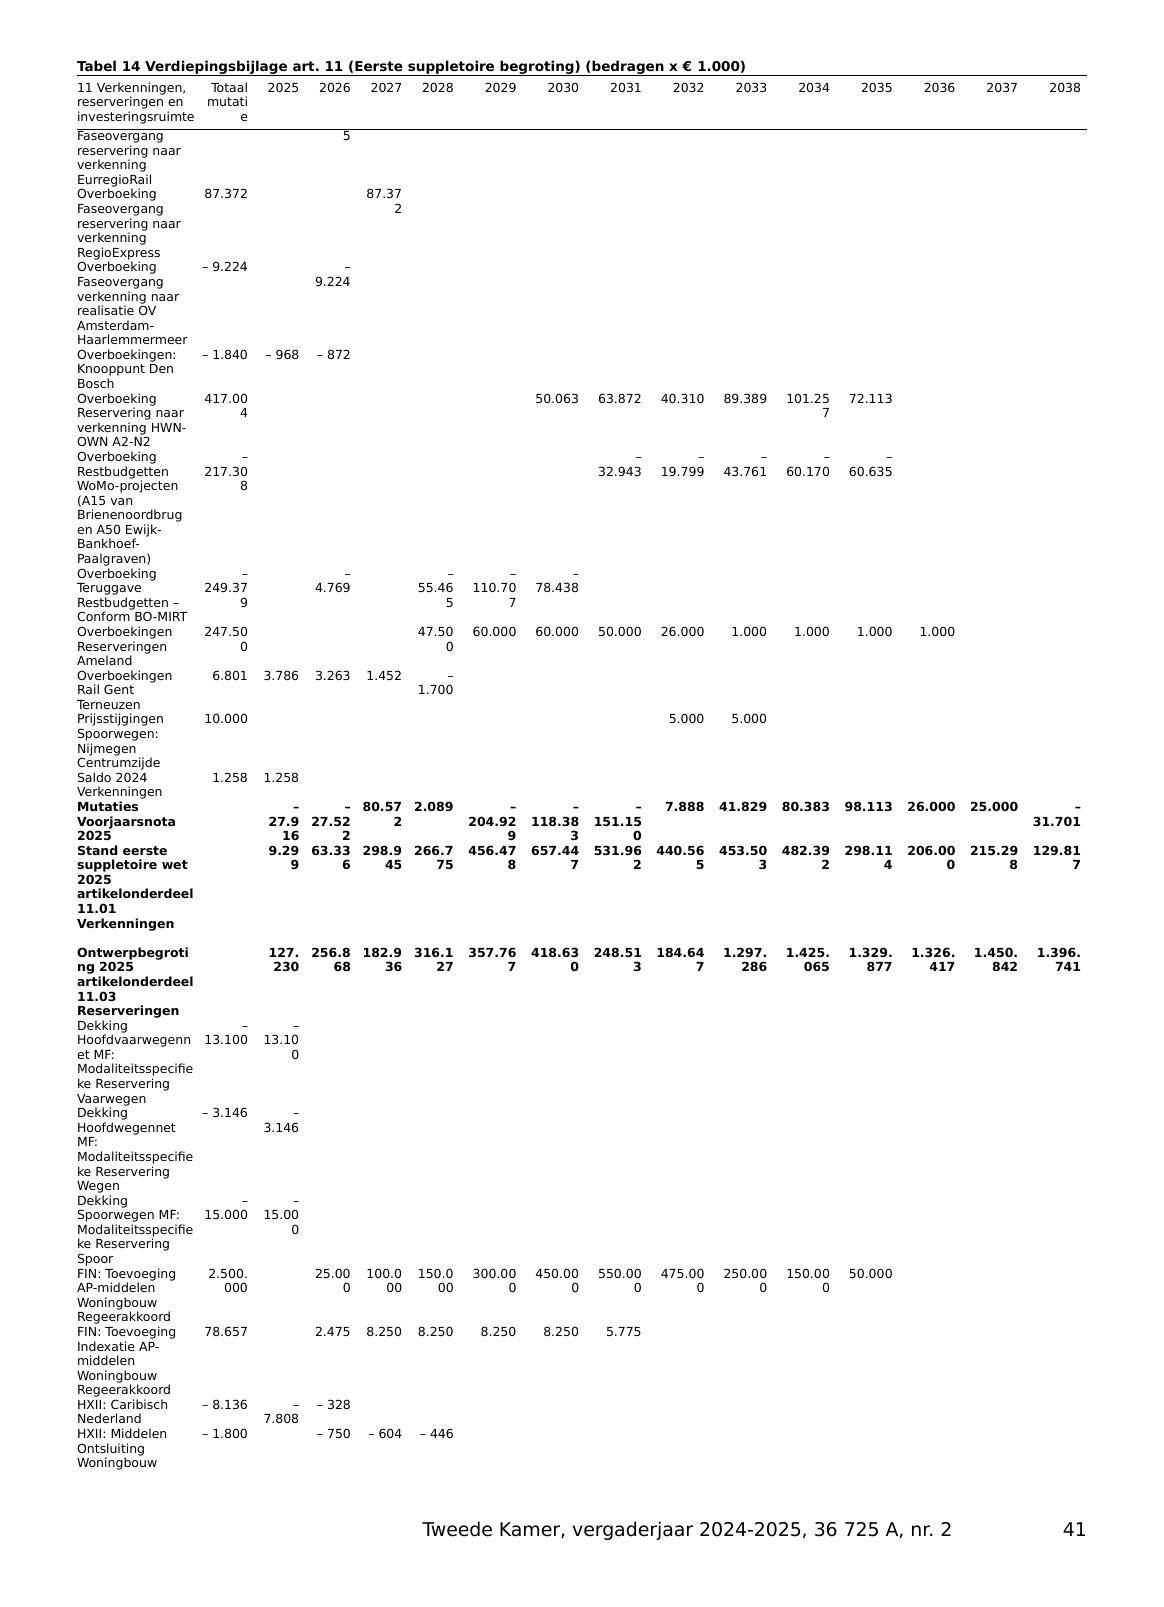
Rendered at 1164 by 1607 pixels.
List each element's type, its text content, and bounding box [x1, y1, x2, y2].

table_cell 8.250 [408, 1325, 459, 1398]
table_cell [773, 771, 836, 800]
table_cell [773, 931, 836, 946]
table_cell – 32.943 [585, 450, 647, 566]
table_cell [459, 1194, 522, 1266]
table_cell 8.250 [459, 1325, 522, 1398]
table_cell Saldo 2024 Verkenningen [77, 771, 196, 800]
table_cell [305, 712, 356, 771]
table_cell [773, 1106, 836, 1193]
table_cell [961, 1106, 1024, 1193]
table_cell 7.888 [648, 800, 710, 843]
table_cell [585, 566, 647, 625]
table_cell [254, 260, 305, 348]
table_cell [585, 1106, 647, 1193]
table_cell [648, 260, 710, 348]
table_cell [898, 1106, 961, 1193]
table_cell – 204.929 [459, 800, 522, 843]
table_cell 440.565 [648, 844, 710, 931]
table_cell 1.329.877 [836, 946, 898, 1018]
table_cell Ontwerpbegroting 2025 artikelonderdeel 11.03 Reserveringen [77, 946, 196, 1018]
table_cell 206.000 [898, 844, 961, 931]
table_cell – 750 [305, 1427, 356, 1471]
table_cell [961, 1325, 1024, 1398]
table_cell [522, 187, 585, 260]
table_cell 266.775 [408, 844, 459, 931]
table_cell 475.000 [648, 1266, 710, 1325]
table_cell [585, 931, 647, 946]
table_cell 300.000 [459, 1266, 522, 1325]
table_cell [648, 348, 710, 391]
table_cell [1024, 566, 1087, 625]
table_cell – 604 [356, 1427, 408, 1471]
table_cell Stand eerste suppletoire wet 2025 artikelonderdeel 11.01 Verkenningen [77, 844, 196, 931]
table_cell [459, 1106, 522, 1193]
table_cell [356, 130, 408, 187]
table_cell [836, 669, 898, 712]
table_cell [408, 931, 459, 946]
table_cell 5.775 [585, 1325, 647, 1398]
table_cell 1.000 [773, 625, 836, 668]
table_cell [305, 450, 356, 566]
table_cell – 15.000 [254, 1194, 305, 1266]
table_cell [408, 1019, 459, 1106]
table_cell [522, 450, 585, 566]
table_cell [773, 130, 836, 187]
table_cell [254, 566, 305, 625]
table_cell 357.767 [459, 946, 522, 1018]
table_cell 87.372 [196, 187, 254, 260]
table_cell FIN: Toevoeging Indexatie AP-middelen Woningbouw Regeerakkoord [77, 1325, 196, 1398]
table_cell [196, 130, 254, 187]
table_cell [585, 1194, 647, 1266]
table_cell [648, 1019, 710, 1106]
table_cell [961, 669, 1024, 712]
table_cell [961, 771, 1024, 800]
table_cell 6.801 [196, 669, 254, 712]
table_cell 2036 [898, 76, 961, 129]
table_cell [961, 1427, 1024, 1471]
table_cell 150.000 [773, 1266, 836, 1325]
table_cell 60.000 [459, 625, 522, 668]
table_cell – 19.799 [648, 450, 710, 566]
table_cell 2038 [1024, 76, 1087, 129]
table_cell – 60.635 [836, 450, 898, 566]
table_cell [648, 1194, 710, 1266]
table_cell [961, 391, 1024, 450]
table_cell [773, 669, 836, 712]
table_cell [522, 1019, 585, 1106]
table_cell [1024, 1398, 1087, 1427]
table_header Tabel 14 Verdiepingsbijlage art. 11 (Eerste suppletoire begroting) (bedragen x € 1.000) [77, 59, 1087, 75]
table_cell [961, 187, 1024, 260]
table_cell 101.257 [773, 391, 836, 450]
table_cell 2033 [710, 76, 773, 129]
table_cell [356, 1398, 408, 1427]
table_cell [773, 1194, 836, 1266]
table_cell Faseovergang reservering naar verkenning EurregioRail [77, 130, 196, 187]
table_cell [773, 1019, 836, 1106]
table_cell [648, 931, 710, 946]
table_cell 1.258 [196, 771, 254, 800]
table_cell 450.000 [522, 1266, 585, 1325]
table_cell 100.000 [356, 1266, 408, 1325]
table_cell – 27.916 [254, 800, 305, 843]
table_cell [1024, 391, 1087, 450]
table_cell [196, 946, 254, 1018]
table_cell 11 Verkenningen, reserveringen en investeringsruimte [77, 76, 196, 129]
table_cell [710, 348, 773, 391]
table_cell [898, 1398, 961, 1427]
table_cell [961, 450, 1024, 566]
table_cell – 151.150 [585, 800, 647, 843]
table_cell [836, 348, 898, 391]
table_cell [773, 712, 836, 771]
table_cell [459, 669, 522, 712]
table_cell 25.000 [305, 1266, 356, 1325]
table_cell – 1.700 [408, 669, 459, 712]
table_cell [961, 1266, 1024, 1325]
table_cell – 60.170 [773, 450, 836, 566]
table_cell [522, 931, 585, 946]
table_cell 26.000 [898, 800, 961, 843]
table_cell [254, 1266, 305, 1325]
table_cell [459, 187, 522, 260]
table_cell [710, 931, 773, 946]
table_cell – 3.146 [254, 1106, 305, 1193]
table_cell [773, 1325, 836, 1398]
table_cell – 1.840 [196, 348, 254, 391]
table_cell [648, 1427, 710, 1471]
table_cell [961, 1194, 1024, 1266]
table_cell [305, 931, 356, 946]
table_cell [254, 931, 305, 946]
table_cell [356, 1019, 408, 1106]
table_cell 2027 [356, 76, 408, 129]
table_cell 2.475 [305, 1325, 356, 1398]
table_cell 127.230 [254, 946, 305, 1018]
table_cell [585, 771, 647, 800]
table_cell 10.000 [196, 712, 254, 771]
table_cell – 15.000 [196, 1194, 254, 1266]
table_cell [773, 1398, 836, 1427]
table_cell 1.425.065 [773, 946, 836, 1018]
table_cell [254, 130, 305, 187]
table_cell [710, 1427, 773, 1471]
table_cell Dekking Hoofdvaarwegennet MF: Modaliteitsspecifieke Reservering Vaarwegen [77, 1019, 196, 1106]
table_cell – 13.100 [196, 1019, 254, 1106]
table_cell [836, 187, 898, 260]
table_cell – 9.224 [196, 260, 254, 348]
table_cell 1.396.741 [1024, 946, 1087, 1018]
table_cell 2026 [305, 76, 356, 129]
table_cell [585, 712, 647, 771]
table_cell 129.817 [1024, 844, 1087, 931]
table_cell [898, 260, 961, 348]
table_cell – 249.379 [196, 566, 254, 625]
table_cell 63.336 [305, 844, 356, 931]
table_cell [710, 187, 773, 260]
table_cell [408, 712, 459, 771]
table_cell [961, 130, 1024, 187]
table_cell 8.250 [356, 1325, 408, 1398]
table_cell [585, 1427, 647, 1471]
table_cell Overboekingen Reserveringen Ameland [77, 625, 196, 668]
table_cell Mutaties Voorjaarsnota 2025 [77, 800, 196, 843]
table_cell [408, 260, 459, 348]
table_cell HXII: Caribisch Nederland [77, 1398, 196, 1427]
table_cell [356, 260, 408, 348]
table_cell 5.000 [648, 712, 710, 771]
table_cell 9.299 [254, 844, 305, 931]
table_cell [459, 391, 522, 450]
table_cell [1024, 1106, 1087, 1193]
table_cell [773, 1427, 836, 1471]
table_cell [710, 771, 773, 800]
table_cell 50.000 [585, 625, 647, 668]
table_cell [1024, 1019, 1087, 1106]
table_cell [1024, 669, 1087, 712]
table_cell [648, 771, 710, 800]
table_cell [522, 771, 585, 800]
table_cell [773, 187, 836, 260]
table_cell [961, 625, 1024, 668]
table_cell [522, 1106, 585, 1193]
table_cell 2028 [408, 76, 459, 129]
table_cell [898, 348, 961, 391]
table_cell 1.000 [898, 625, 961, 668]
table_cell [898, 712, 961, 771]
table_cell 453.503 [710, 844, 773, 931]
table_cell [408, 187, 459, 260]
table_cell [710, 1194, 773, 1266]
table_cell 89.389 [710, 391, 773, 450]
table_cell [356, 1106, 408, 1193]
table_cell [773, 260, 836, 348]
table_cell [356, 931, 408, 946]
table_cell 1.326.417 [898, 946, 961, 1018]
table_cell 2037 [961, 76, 1024, 129]
table_cell [898, 566, 961, 625]
table_cell [898, 391, 961, 450]
table_cell 2025 [254, 76, 305, 129]
table_cell [459, 260, 522, 348]
table_cell [459, 130, 522, 187]
table_cell [898, 1325, 961, 1398]
table_cell [836, 1398, 898, 1427]
table_cell 2029 [459, 76, 522, 129]
table_cell [459, 1427, 522, 1471]
table_cell [898, 931, 961, 946]
table_cell [898, 130, 961, 187]
table_cell [710, 1325, 773, 1398]
table_cell 50.063 [522, 391, 585, 450]
table_cell [459, 931, 522, 946]
table_cell – 78.438 [522, 566, 585, 625]
table_cell – 1.800 [196, 1427, 254, 1471]
table_cell Overboeking Faseovergang reservering naar verkenning RegioExpress [77, 187, 196, 260]
table_cell [836, 260, 898, 348]
table_cell – 43.761 [710, 450, 773, 566]
table_cell [356, 566, 408, 625]
table_cell [408, 1194, 459, 1266]
table_cell [408, 1106, 459, 1193]
table_cell [961, 1398, 1024, 1427]
table_cell 2.089 [408, 800, 459, 843]
table_cell [254, 187, 305, 260]
table_cell [898, 1194, 961, 1266]
table_cell [898, 771, 961, 800]
table_cell [254, 391, 305, 450]
table_cell 298.945 [356, 844, 408, 931]
table_cell 80.572 [356, 800, 408, 843]
table_cell Overboeking Restbudgetten WoMo-projecten (A15 van Brienenoordbrug en A50 Ewijk-Bankhoef-Paalgraven) [77, 450, 196, 566]
table_cell [585, 1019, 647, 1106]
table_cell [196, 931, 254, 946]
table_cell 40.310 [648, 391, 710, 450]
table_cell [773, 348, 836, 391]
table_cell 63.872 [585, 391, 647, 450]
table_cell 456.478 [459, 844, 522, 931]
table_cell [305, 1019, 356, 1106]
table_cell [522, 130, 585, 187]
table_cell 2031 [585, 76, 647, 129]
table_cell – 4.769 [305, 566, 356, 625]
table_cell [1024, 260, 1087, 348]
table_cell [356, 625, 408, 668]
table_cell [356, 391, 408, 450]
table_cell Overboekingen Rail Gent Terneuzen [77, 669, 196, 712]
table_cell [961, 260, 1024, 348]
table_cell – 328 [305, 1398, 356, 1427]
table_cell 1.258 [254, 771, 305, 800]
table_cell Totaal mutatie [196, 76, 254, 129]
table_cell [898, 1019, 961, 1106]
table_cell [522, 669, 585, 712]
table_cell [710, 1106, 773, 1193]
table_cell 417.004 [196, 391, 254, 450]
table_cell [522, 260, 585, 348]
table_cell [836, 1106, 898, 1193]
table_cell [305, 391, 356, 450]
table_cell 418.630 [522, 946, 585, 1018]
table_cell 150.000 [408, 1266, 459, 1325]
table_cell [585, 1398, 647, 1427]
table_cell 550.000 [585, 1266, 647, 1325]
table_cell 3.263 [305, 669, 356, 712]
table_cell – 118.383 [522, 800, 585, 843]
table_cell [522, 1194, 585, 1266]
table_cell [836, 1325, 898, 1398]
table_cell [459, 712, 522, 771]
table_cell [1024, 625, 1087, 668]
table_cell [408, 771, 459, 800]
table_cell 5.000 [710, 712, 773, 771]
table_cell 1.000 [836, 625, 898, 668]
table_cell [898, 450, 961, 566]
table_cell [408, 391, 459, 450]
table_cell [585, 130, 647, 187]
table_cell [1024, 1325, 1087, 1398]
table_cell Prijsstijgingen Spoorwegen: Nijmegen Centrumzijde [77, 712, 196, 771]
table_cell 41.829 [710, 800, 773, 843]
table_cell [710, 260, 773, 348]
table_cell [254, 625, 305, 668]
table_cell [836, 1019, 898, 1106]
table_cell Dekking Hoofdwegennet MF: Modaliteitsspecifieke Reservering Wegen [77, 1106, 196, 1193]
table_cell [356, 450, 408, 566]
table_cell [710, 669, 773, 712]
table_cell 1.452 [356, 669, 408, 712]
table_cell [648, 187, 710, 260]
table_cell – 55.465 [408, 566, 459, 625]
table_cell 2032 [648, 76, 710, 129]
table_cell [356, 771, 408, 800]
table_cell [1024, 130, 1087, 187]
table_cell HXII: Middelen Ontsluiting Woningbouw [77, 1427, 196, 1471]
table_cell [836, 130, 898, 187]
table_cell [710, 1019, 773, 1106]
table_cell [648, 669, 710, 712]
table_cell [773, 566, 836, 625]
table_cell 47.500 [408, 625, 459, 668]
table_cell – 3.146 [196, 1106, 254, 1193]
table_cell [961, 1019, 1024, 1106]
table_cell 2.500.000 [196, 1266, 254, 1325]
table_cell [648, 566, 710, 625]
table_cell [1024, 712, 1087, 771]
table_cell [305, 625, 356, 668]
table_cell [836, 1427, 898, 1471]
table_cell [836, 712, 898, 771]
table_cell 2034 [773, 76, 836, 129]
table_cell [459, 771, 522, 800]
table_cell [459, 450, 522, 566]
table_cell [305, 1106, 356, 1193]
table_cell 657.447 [522, 844, 585, 931]
table_cell [77, 931, 196, 946]
table_cell [585, 348, 647, 391]
table_cell [648, 130, 710, 187]
table_cell 256.868 [305, 946, 356, 1018]
table_cell 26.000 [648, 625, 710, 668]
table_cell – 13.100 [254, 1019, 305, 1106]
table_cell [836, 1194, 898, 1266]
table_cell – 872 [305, 348, 356, 391]
table_cell 2035 [836, 76, 898, 129]
table_cell [522, 1427, 585, 1471]
table_cell Overboekingen: Knooppunt Den Bosch [77, 348, 196, 391]
table_cell [254, 1325, 305, 1398]
table_cell [648, 1106, 710, 1193]
table_cell – 27.522 [305, 800, 356, 843]
table_cell [305, 1194, 356, 1266]
table_cell 531.962 [585, 844, 647, 931]
table_cell Overboeking Faseovergang verkenning naar realisatie OV Amsterdam-Haarlemmermeer [77, 260, 196, 348]
table_cell 482.392 [773, 844, 836, 931]
table_cell – 968 [254, 348, 305, 391]
table_cell [522, 1398, 585, 1427]
table_cell [648, 1325, 710, 1398]
table_cell Overboeking Reservering naar verkenning HWN-OWN A2-N2 [77, 391, 196, 450]
table_cell [898, 1427, 961, 1471]
table_cell [254, 712, 305, 771]
table_cell 1.297.286 [710, 946, 773, 1018]
table_cell [1024, 771, 1087, 800]
table_cell [459, 1398, 522, 1427]
table_cell 3.786 [254, 669, 305, 712]
table_cell 184.647 [648, 946, 710, 1018]
table_cell Overboeking Teruggave Restbudgetten – Conform BO-MIRT [77, 566, 196, 625]
table_cell [585, 260, 647, 348]
table_cell 8.250 [522, 1325, 585, 1398]
table_cell [961, 348, 1024, 391]
table_cell [836, 771, 898, 800]
table_cell 250.000 [710, 1266, 773, 1325]
table_cell [710, 566, 773, 625]
table_cell [305, 771, 356, 800]
table_cell [196, 844, 254, 931]
table_cell 72.113 [836, 391, 898, 450]
table_cell 182.936 [356, 946, 408, 1018]
table_cell [408, 450, 459, 566]
table_cell [408, 348, 459, 391]
table_cell 98.113 [836, 800, 898, 843]
table_cell [1024, 450, 1087, 566]
table_cell [459, 1019, 522, 1106]
table_cell [356, 1194, 408, 1266]
table_cell [836, 566, 898, 625]
table_cell 78.657 [196, 1325, 254, 1398]
table_cell [898, 187, 961, 260]
table_cell [1024, 1427, 1087, 1471]
table_cell 1.450.842 [961, 946, 1024, 1018]
table_cell [710, 1398, 773, 1427]
table_cell [1024, 1194, 1087, 1266]
table_cell 80.383 [773, 800, 836, 843]
table_cell [898, 1266, 961, 1325]
table_cell 87.372 [356, 187, 408, 260]
table_cell 2030 [522, 76, 585, 129]
table_cell [961, 566, 1024, 625]
table_cell – 31.701 [1024, 800, 1087, 843]
table_cell [459, 348, 522, 391]
table_cell [585, 187, 647, 260]
table_cell [408, 1398, 459, 1427]
table_cell [356, 712, 408, 771]
table_cell FIN: Toevoeging AP-middelen Woningbouw Regeerakkoord [77, 1266, 196, 1325]
table_cell [305, 187, 356, 260]
table_cell [522, 348, 585, 391]
table_cell [1024, 348, 1087, 391]
table_cell – 9.224 [305, 260, 356, 348]
table_cell [254, 1427, 305, 1471]
table_cell [898, 669, 961, 712]
table_cell 316.127 [408, 946, 459, 1018]
table_cell [522, 712, 585, 771]
table_cell – 110.707 [459, 566, 522, 625]
table_cell [961, 931, 1024, 946]
table_cell – 8.136 [196, 1398, 254, 1427]
table_cell 50.000 [836, 1266, 898, 1325]
table_cell 298.114 [836, 844, 898, 931]
table_cell – 217.308 [196, 450, 254, 566]
table_cell 247.500 [196, 625, 254, 668]
table_cell – 7.808 [254, 1398, 305, 1427]
table_cell 248.513 [585, 946, 647, 1018]
table_cell 5 [305, 130, 356, 187]
table_cell [1024, 931, 1087, 946]
table_cell [836, 931, 898, 946]
table_cell [961, 712, 1024, 771]
table_cell [1024, 187, 1087, 260]
table_cell 60.000 [522, 625, 585, 668]
table_cell [408, 130, 459, 187]
table_cell [254, 450, 305, 566]
table_cell [356, 348, 408, 391]
table_cell 1.000 [710, 625, 773, 668]
table_cell [710, 130, 773, 187]
table_cell 25.000 [961, 800, 1024, 843]
table_cell [1024, 1266, 1087, 1325]
table_cell 215.298 [961, 844, 1024, 931]
table_cell [648, 1398, 710, 1427]
table_cell [196, 800, 254, 843]
table_cell Dekking Spoorwegen MF: Modaliteitsspecifieke Reservering Spoor [77, 1194, 196, 1266]
table_cell [585, 669, 647, 712]
table_cell – 446 [408, 1427, 459, 1471]
